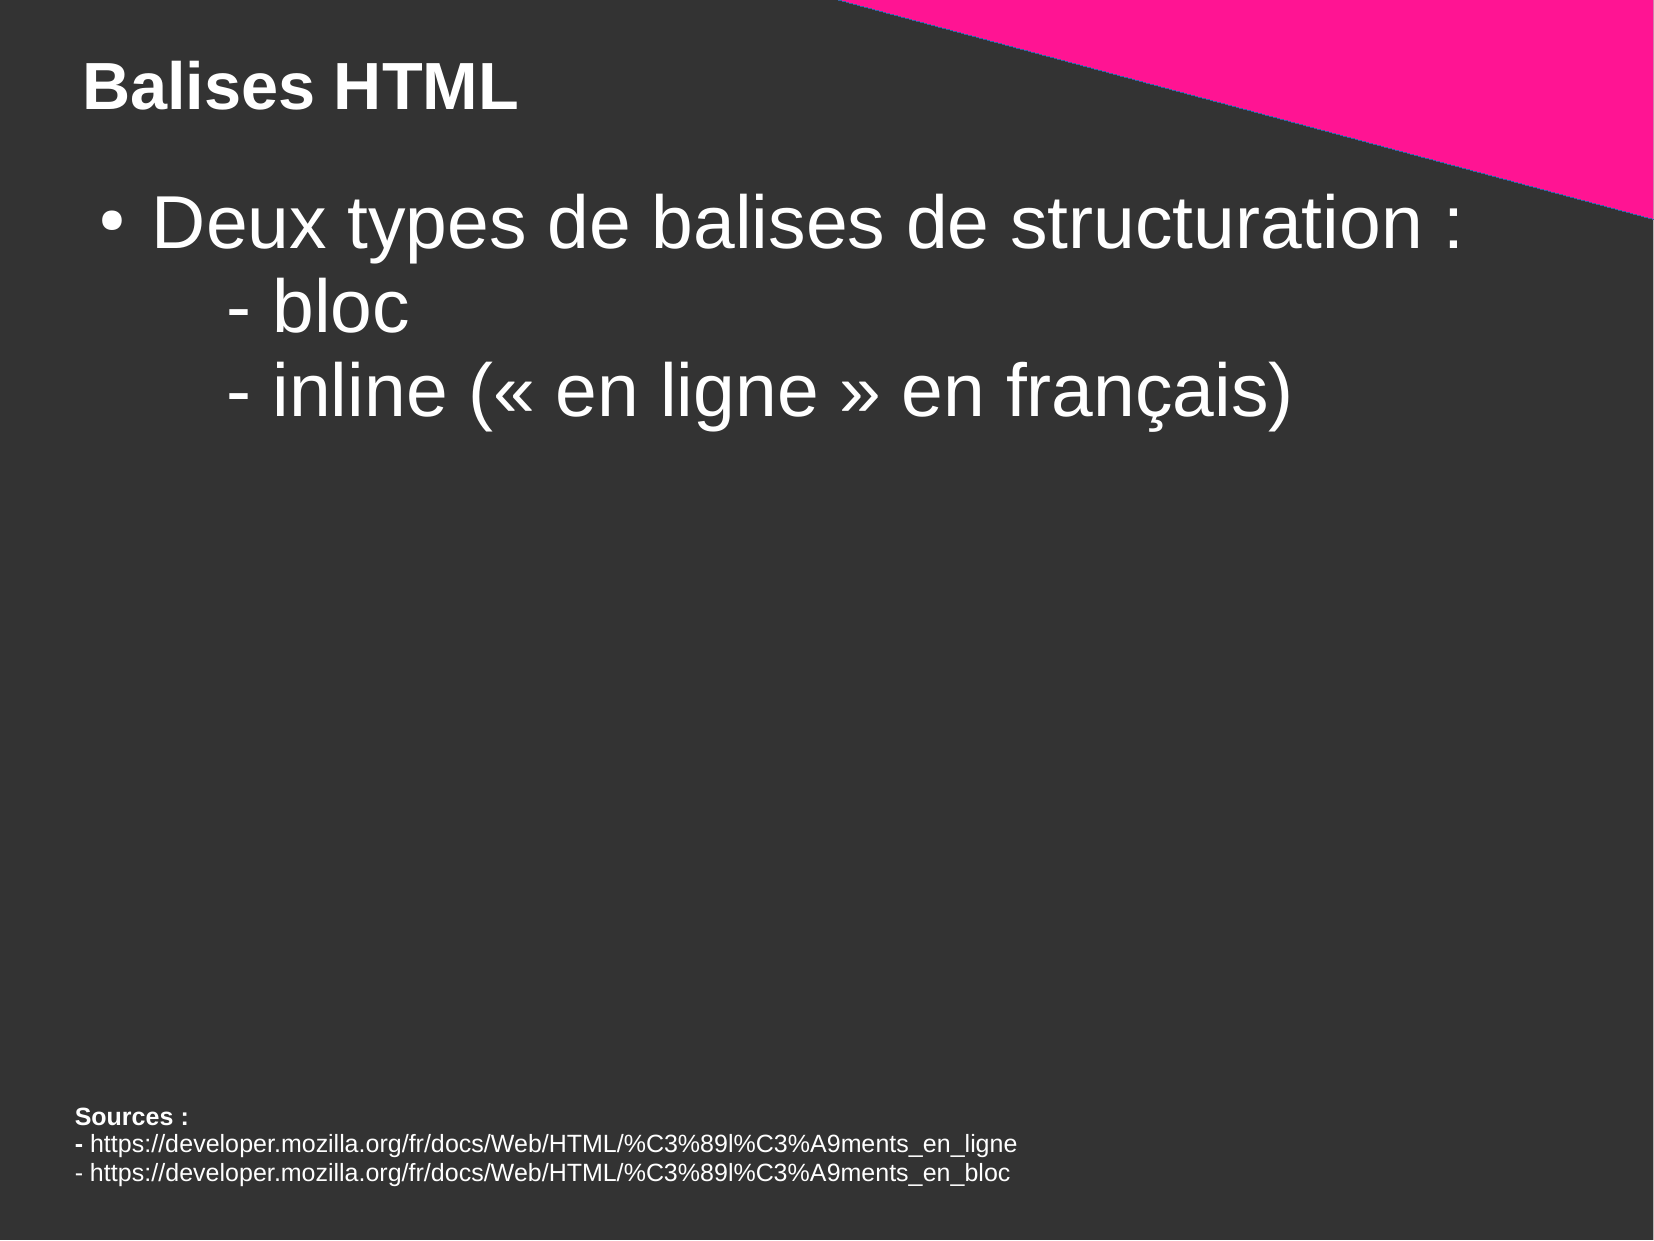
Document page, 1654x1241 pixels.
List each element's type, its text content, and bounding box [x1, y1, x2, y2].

title Balises HTML [82, 49, 1399, 152]
list Deux types de balises de structuration : - bloc - inline (« en ligne » en français) [80, 180, 1620, 675]
text_box [838, 0, 1654, 220]
text_box Sources : - https://developer.mozilla.org/fr/docs/Web/HTML/%C3%89l%C3%A9ments_en_ligne - https://developer.mozilla.org/fr/docs/Web/HTML/%C3%89l%C3%A9ments_en_bloc [59, 1094, 1546, 1227]
